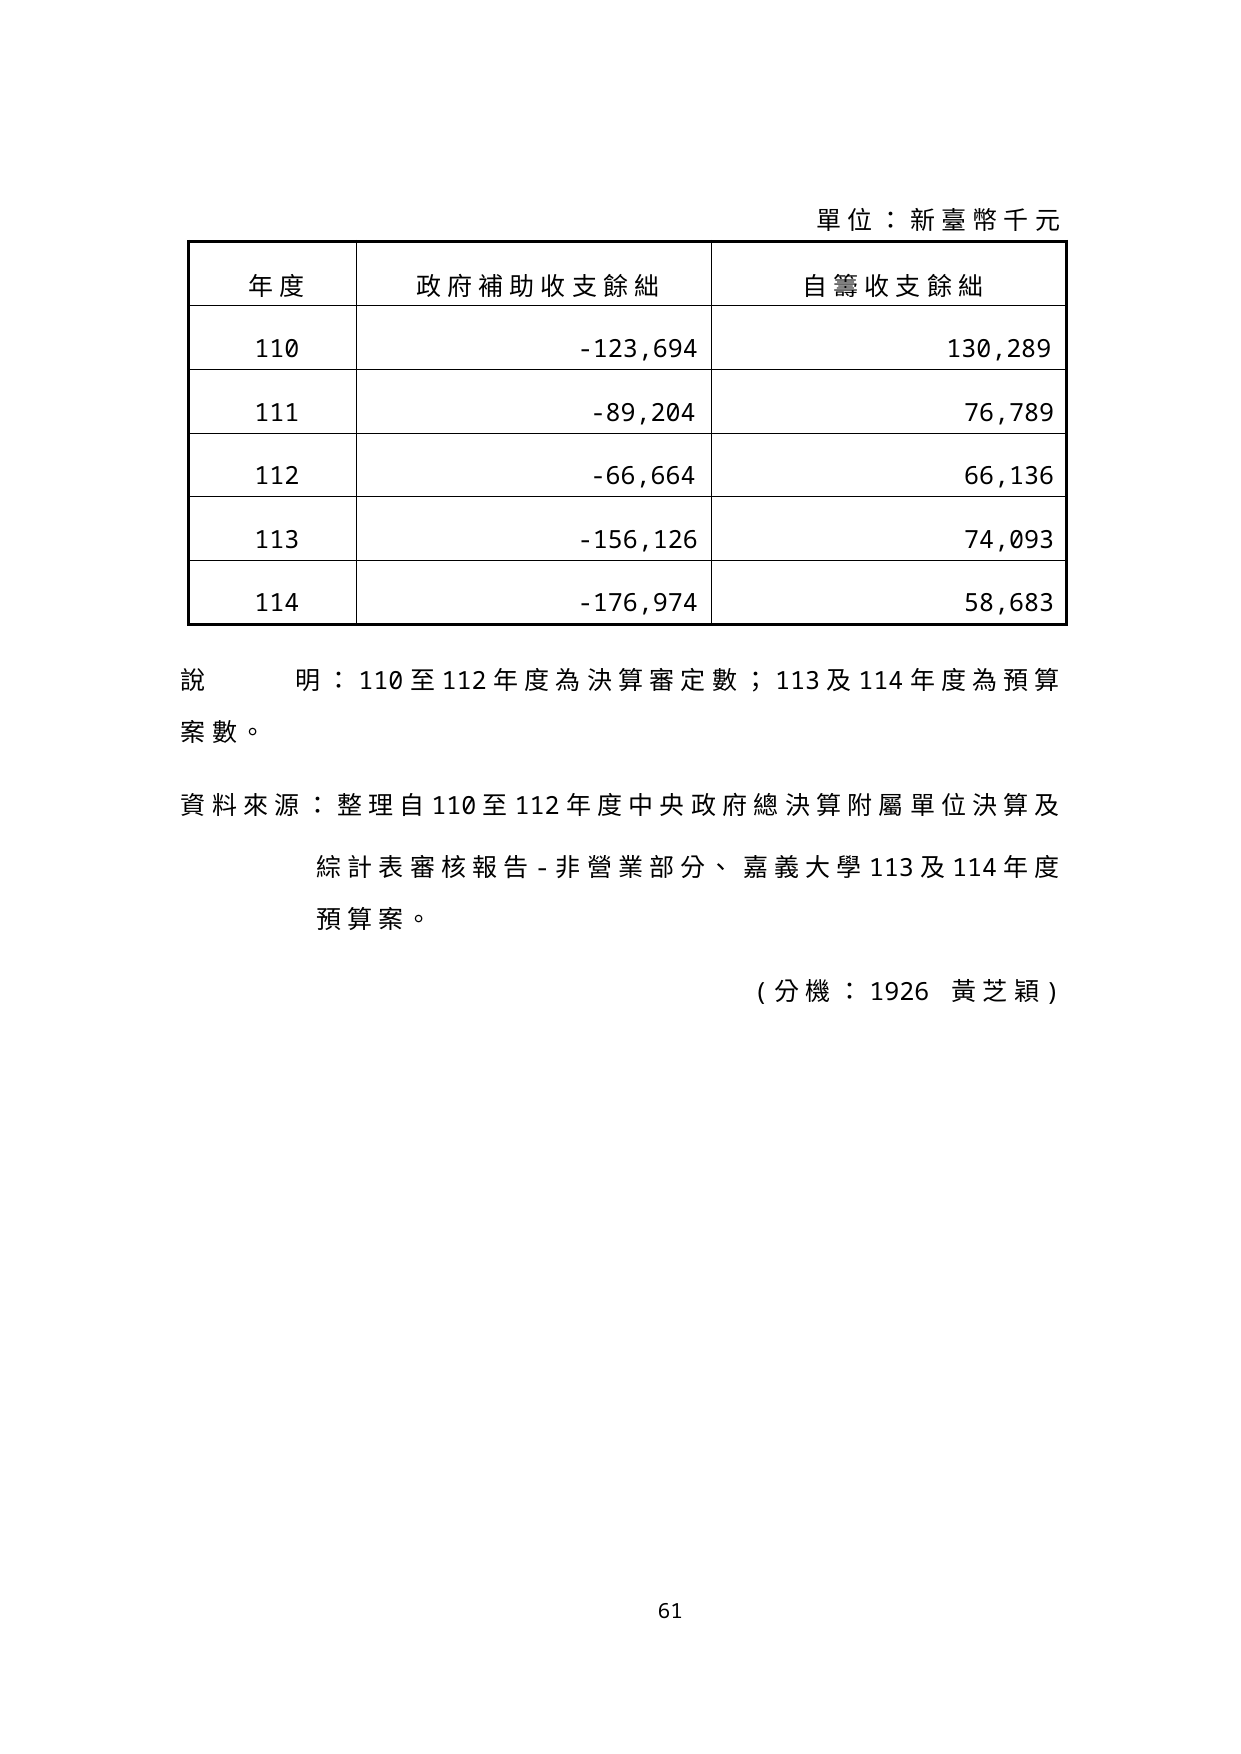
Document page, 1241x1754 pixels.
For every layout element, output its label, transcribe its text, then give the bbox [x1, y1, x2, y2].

table_cell 74,093 [712, 497, 1065, 559]
table_header 自籌收支餘絀 [712, 243, 1065, 305]
text (分機：1926 黃芝穎) [177, 939, 1063, 1001]
table_cell 112 [190, 434, 356, 496]
table_cell 114 [190, 561, 356, 623]
table_cell 76,789 [712, 370, 1065, 432]
table_header 政府補助收支餘絀 [357, 243, 711, 305]
table_cell 113 [190, 497, 356, 559]
table_cell -123,694 [357, 306, 711, 369]
table_cell 66,136 [712, 434, 1065, 496]
text 資料來源：整理自110至112年度中央政府總決算附屬單位決算及綜計表審核報告-非營業部分、嘉義大學113及114年度預算案。 [177, 751, 1063, 939]
table_cell 111 [190, 370, 356, 432]
table_cell 110 [190, 306, 356, 369]
table_cell -156,126 [357, 497, 711, 559]
table_header 年度 [190, 243, 356, 305]
table_cell -66,664 [357, 434, 711, 496]
table_cell 130,289 [712, 306, 1065, 369]
table_cell -176,974 [357, 561, 711, 623]
text 說 明：110至112年度為決算審定數；113及114年度為預算案數。 [177, 626, 1063, 751]
table_cell 58,683 [712, 561, 1065, 623]
text 單位：新臺幣千元 [236, 177, 1063, 240]
table_cell -89,204 [357, 370, 711, 432]
